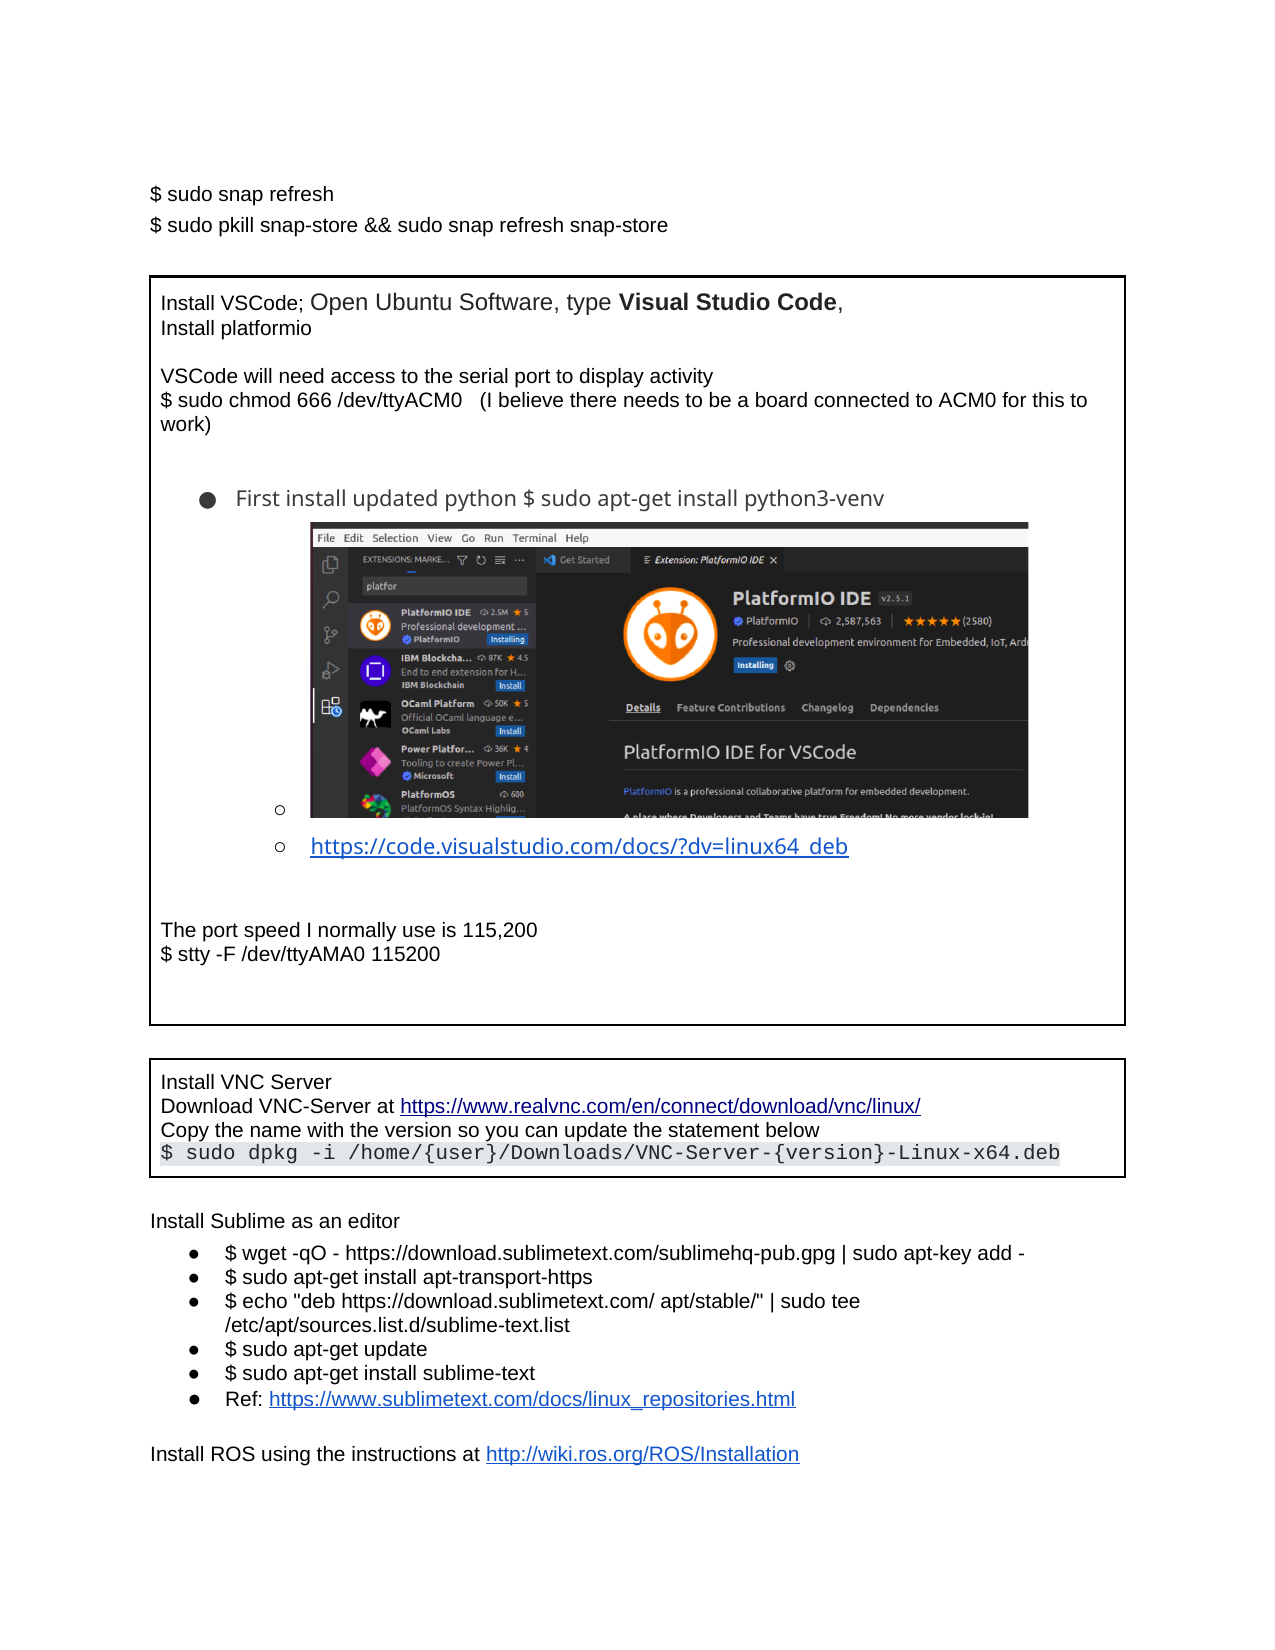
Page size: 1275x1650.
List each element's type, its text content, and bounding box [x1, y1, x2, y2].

list $ sudo apt-get install sublime-text [187, 1361, 1125, 1384]
picture [310, 522, 1029, 818]
table_header Install VNC Server Download VNC-Server at https://www.realvnc.com/en/connect/download/vnc/linux/ Copy the name with the version so you can update the statement below $ sudo dpkg -i /home/{user}/Downloads/VNC-Server-{version}-Linux-x64.deb [151, 1060, 1124, 1176]
text Install Sublime as an editor [150, 1209, 1125, 1233]
list $ sudo apt-get install apt-transport-https [187, 1265, 1125, 1289]
text Install ROS using the instructions at http://wiki.ros.org/ROS/Installation [150, 1442, 1125, 1466]
text $ sudo pkill snap-store && sudo snap refresh snap-store [150, 213, 1125, 237]
list Ref: https://www.sublimetext.com/docs/linux_repositories.html [187, 1384, 1125, 1411]
list $ echo "deb https://download.sublimetext.com/ apt/stable/" | sudo tee /etc/apt/sources.list.d/sublime-text.list [187, 1289, 1125, 1337]
list $ wget -qO - https://download.sublimetext.com/sublimehq-pub.gpg | sudo apt-key add - [187, 1241, 1125, 1265]
text $ sudo snap refresh [150, 181, 1125, 205]
list $ sudo apt-get update [187, 1337, 1125, 1361]
table_header Install VSCode; Open Ubuntu Software, type Visual Studio Code, Install platformio VSCode will need access to the serial port to display activity $ sudo chmod 666 /dev/ttyACM0 (I believe there needs to be a board connected to ACM0 for this to work) First install updated python $ sudo apt-get install python3-venv https://code.visualstudio.com/docs/?dv=linux64_deb The port speed I normally use is 115,200 $ stty -F /dev/ttyAMA0 115200 [151, 278, 1124, 1024]
